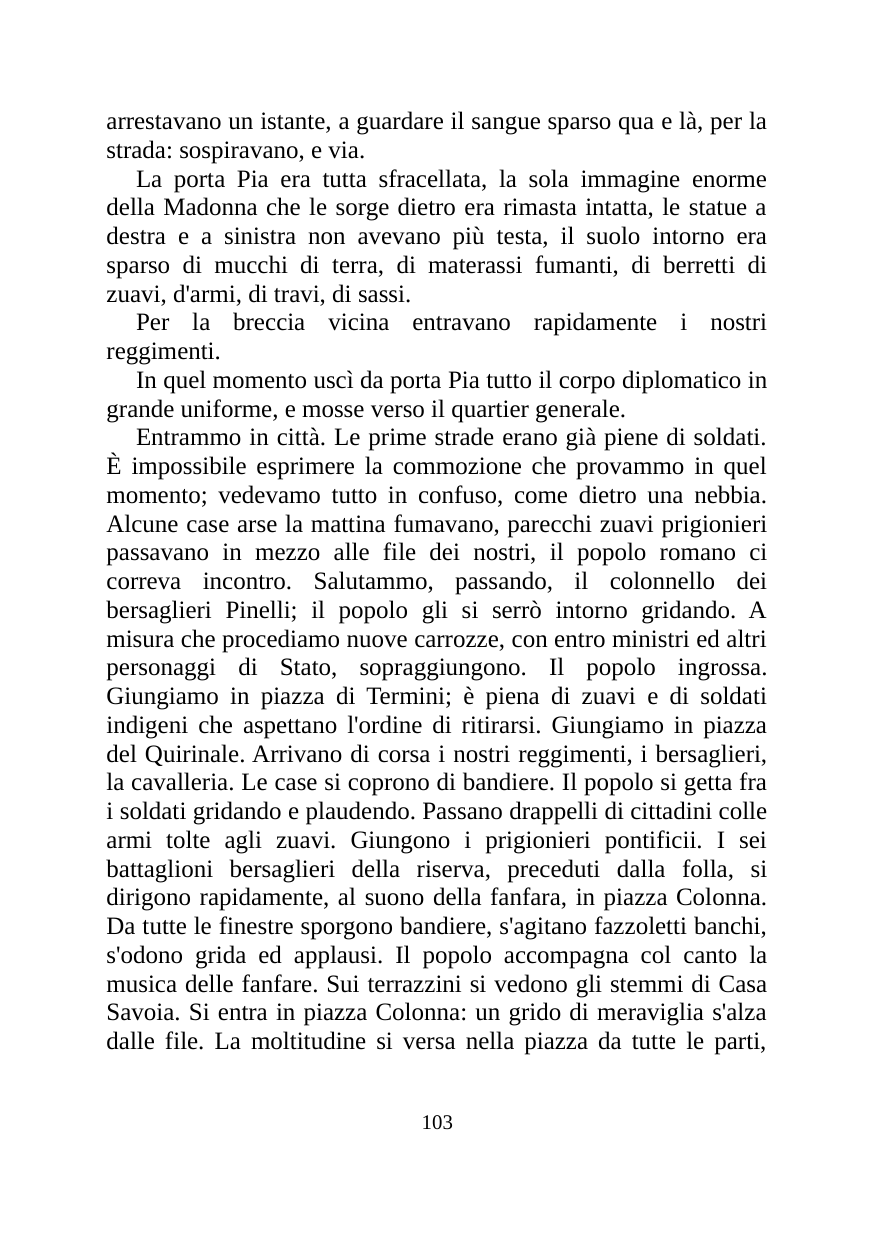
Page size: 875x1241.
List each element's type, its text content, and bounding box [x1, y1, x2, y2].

text La porta Pia era tutta sfracellata, la sola immagine enorme della Madonna che le sorge dietro era rimasta intatta, le statue a destra e a sinistra non avevano più testa, il suolo intorno era sparso di mucchi di terra, di materassi fumanti, di berretti di zuavi, d'armi, di travi, di sassi. [106, 164, 768, 307]
text Per la breccia vicina entravano rapidamente i nostri reggimenti. [106, 307, 768, 365]
text Entrammo in città. Le prime strade erano già piene di soldati. È impossibile esprimere la commozione che provammo in quel momento; vedevamo tutto in confuso, come dietro una nebbia. Alcune case arse la mattina fumavano, parecchi zuavi prigionieri passavano in mezzo alle file dei nostri, il popolo romano ci correva incontro. Salutammo, passando, il colonnello dei bersaglieri Pinelli; il popolo gli si serrò intorno gridando. A misura che procediamo nuove carrozze, con entro ministri ed altri personaggi di Stato, sopraggiungono. Il popolo ingrossa. Giungiamo in piazza di Termini; è piena di zuavi e di soldati indigeni che aspettano l'ordine di ritirarsi. Giungiamo in piazza del Quirinale. Arrivano di corsa i nostri reggimenti, i bersaglieri, la cavalleria. Le case si coprono di bandiere. Il popolo si getta fra i soldati gridando e plaudendo. Passano drappelli di cittadini colle armi tolte agli zuavi. Giungono i prigionieri pontificii. I sei battaglioni bersaglieri della riserva, preceduti dalla folla, si dirigono rapidamente, al suono della fanfara, in piazza Colonna. Da tutte le finestre sporgono bandiere, s'agitano fazzoletti banchi, s'odono grida ed applausi. Il popolo accompagna col canto la musica delle fanfare. Sui terrazzini si vedono gli stemmi di Casa Savoia. Si entra in piazza Colonna: un grido di meraviglia s'alza dalle file. La moltitudine si versa nella piazza da tutte le parti, [106, 422, 768, 1055]
text arrestavano un istante, a guardare il sangue sparso qua e là, per la strada: sospiravano, e via. [106, 106, 768, 164]
text In quel momento uscì da porta Pia tutto il corpo diplomatico in grande uniforme, e mosse verso il quartier generale. [106, 365, 768, 422]
